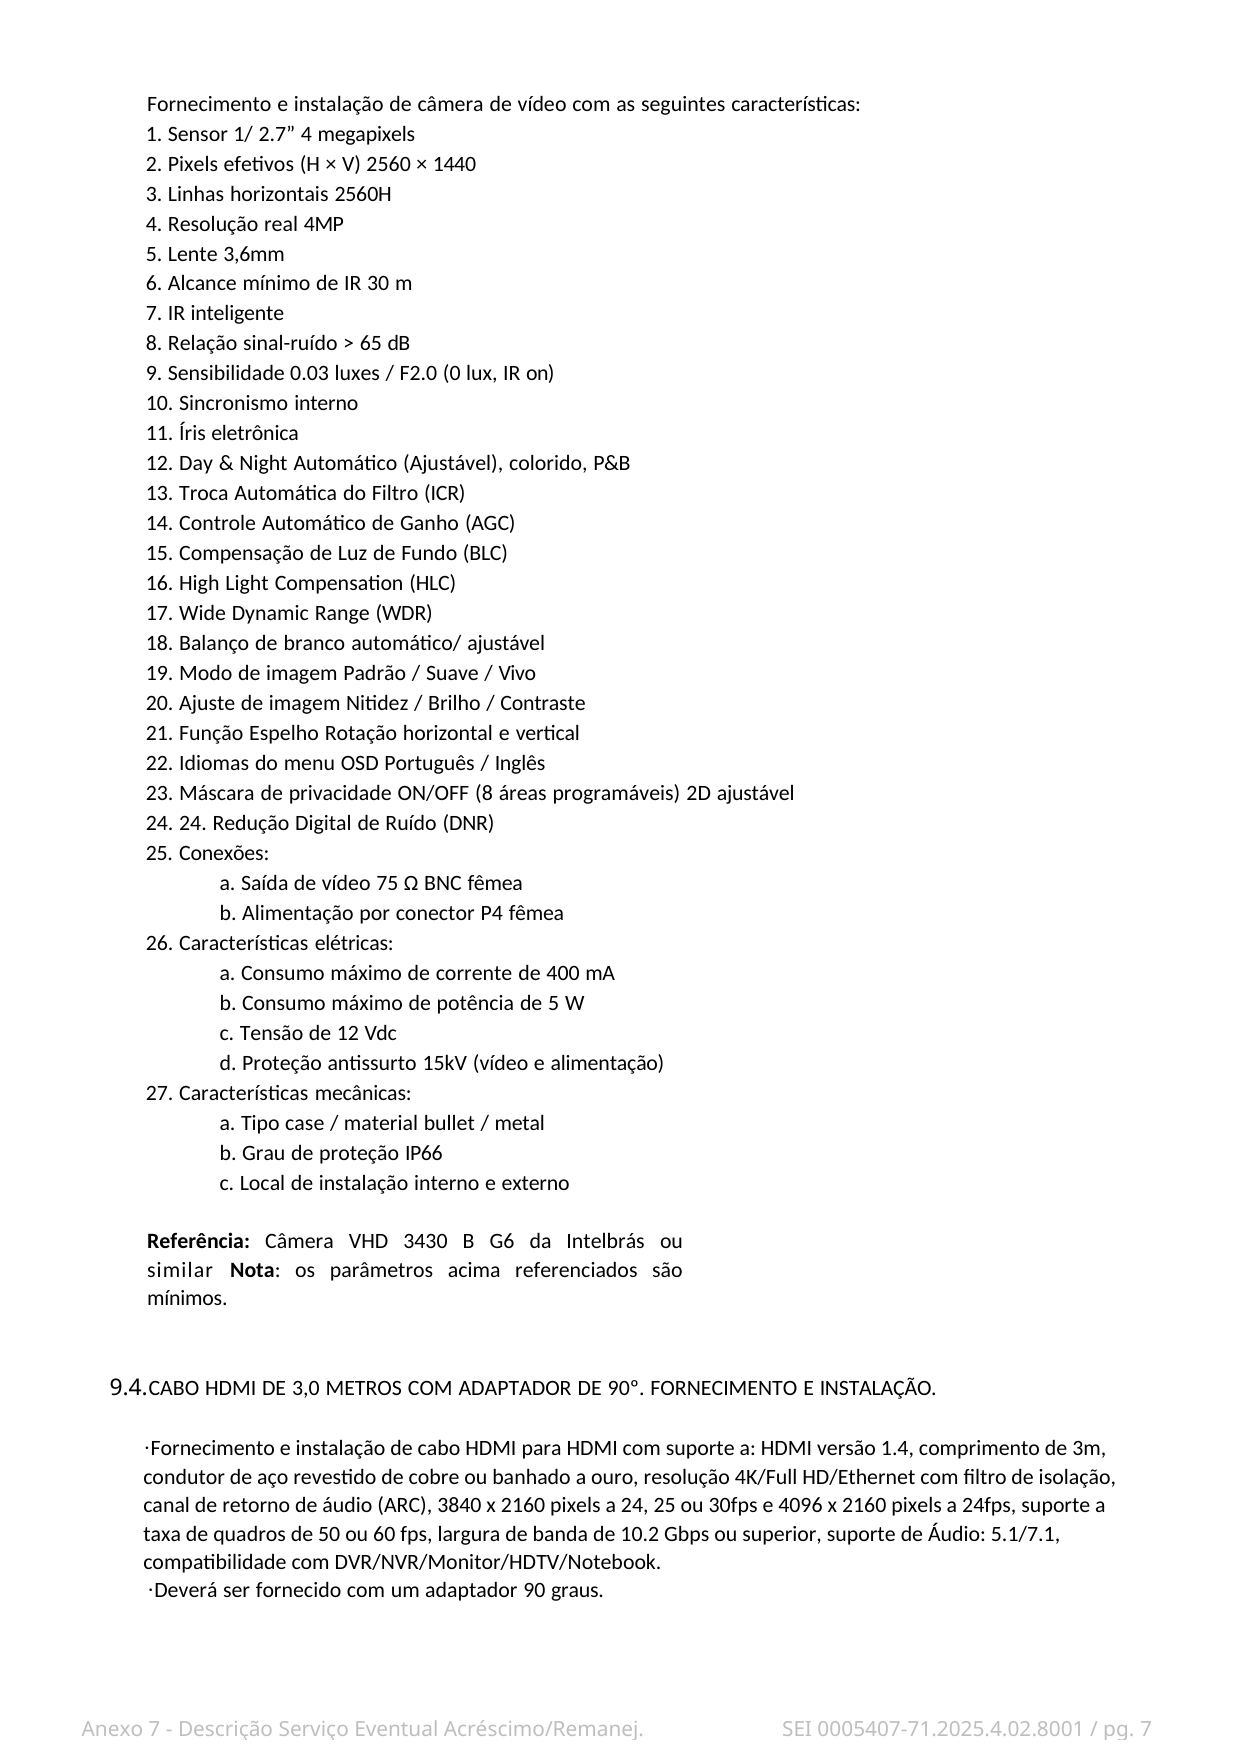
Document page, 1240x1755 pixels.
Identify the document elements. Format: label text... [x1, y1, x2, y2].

list Consumo máximo de corrente de 400 mA [219, 959, 1181, 986]
list Função Espelho Rotação horizontal e vertical [146, 719, 1181, 746]
list Balanço de branco automático/ ajustável [146, 629, 1181, 656]
list High Light Compensation (HLC) [146, 569, 1181, 596]
text Referência: Câmera VHD 3430 B G6 da Intelbrás ou similar Nota: os parâmetros acima referenciados são mínimos. [147, 1227, 683, 1311]
list Alcance mínimo de IR 30 m [146, 269, 1181, 296]
list Resolução real 4MP [146, 210, 1181, 236]
list Tensão de 12 Vdc [219, 1019, 1181, 1046]
list Saída de vídeo 75 Ω BNC fêmea [219, 869, 1181, 896]
list Sincronismo interno [146, 389, 1181, 416]
list Características mecânicas: [146, 1079, 1181, 1106]
list Sensor 1/ 2.7” 4 megapixels [146, 120, 1181, 146]
list Íris eletrônica [146, 419, 1181, 446]
list Wide Dynamic Range (WDR) [146, 599, 1181, 626]
list Máscara de privacidade ON/OFF (8 áreas programáveis) 2D ajustável [146, 779, 1181, 806]
list Local de instalação interno e externo [219, 1169, 1181, 1195]
list Lente 3,6mm [146, 240, 1181, 266]
list Ajuste de imagem Nitidez / Brilho / Contraste [146, 689, 1181, 716]
list Day & Night Automático (Ajustável), colorido, P&B [146, 449, 1181, 476]
list Linhas horizontais 2560H [146, 180, 1181, 206]
list Controle Automático de Ganho (AGC) [146, 509, 1181, 536]
list Idiomas do menu OSD Português / Inglês [146, 749, 1181, 776]
list IR inteligente [146, 299, 1181, 326]
list Conexões: [146, 839, 1181, 866]
text ·Fornecimento e instalação de cabo HDMI para HDMI com suporte a: HDMI versão 1.4, comprimento de 3m, condutor de aço revestido de cobre ou banhado a ouro, resolução 4K/Full HD/Ethernet com filtro de isolação, canal de retorno de áudio (ARC), 3840 x 2160 pixels a 24, 25 ou 30fps e 4096 x 2160 pixels a 24fps, suporte a taxa de quadros de 50 ou 60 fps, largura de banda de 10.2 Gbps ou superior, suporte de Áudio: 5.1/7.1, compatibilidade com DVR/NVR/Monitor/HDTV/Notebook. [143, 1434, 1121, 1575]
list Tipo case / material bullet / metal [219, 1109, 1181, 1136]
list CABO HDMI DE 3,0 METROS COM ADAPTADOR DE 90º. FORNECIMENTO E INSTALAÇÃO. [109, 1371, 1181, 1402]
list Compensação de Luz de Fundo (BLC) [146, 539, 1181, 566]
list Grau de proteção IP66 [219, 1139, 1181, 1166]
list Consumo máximo de potência de 5 W [219, 989, 1181, 1016]
list Características elétricas: [146, 929, 1181, 956]
text ·Deverá ser fornecido com um adaptador 90 graus. [147, 1577, 1181, 1603]
list Pixels efetivos (H × V) 2560 × 1440 [146, 150, 1181, 176]
list Proteção antissurto 15kV (vídeo e alimentação) [219, 1049, 1181, 1076]
list Sensibilidade 0.03 luxes / F2.0 (0 lux, IR on) [146, 359, 1181, 386]
list Alimentação por conector P4 fêmea [219, 899, 1181, 926]
text Fornecimento e instalação de câmera de vídeo com as seguintes características: [147, 90, 1181, 116]
list 24. Redução Digital de Ruído (DNR) [146, 809, 1181, 836]
list Modo de imagem Padrão / Suave / Vivo [146, 659, 1181, 686]
list Relação sinal-ruído > 65 dB [146, 329, 1181, 356]
list Troca Automática do Filtro (ICR) [146, 479, 1181, 506]
